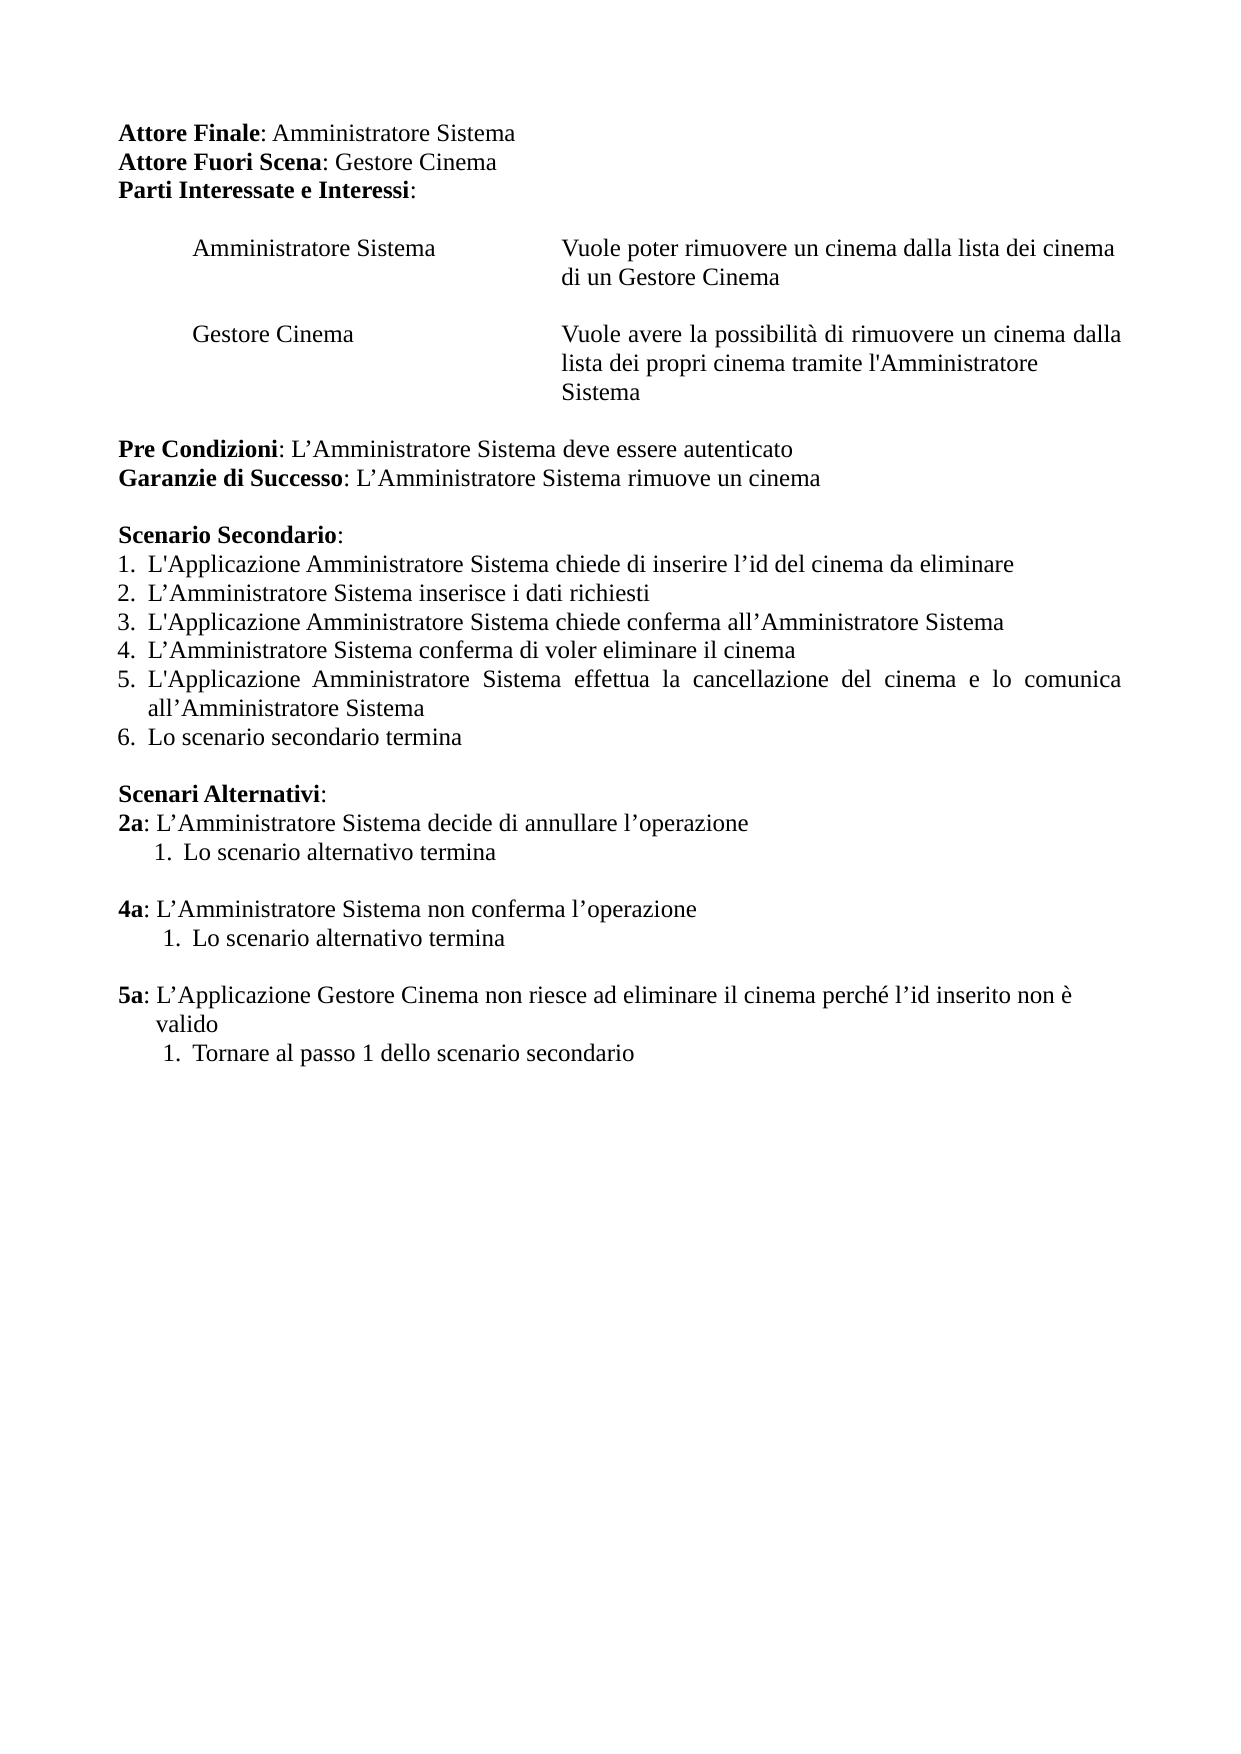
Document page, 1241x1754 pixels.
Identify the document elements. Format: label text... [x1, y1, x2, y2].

list L’Amministratore Sistema inserisce i dati richiesti [117, 578, 1122, 607]
text Attore Finale: Amministratore Sistema [118, 118, 1122, 147]
text Parti Interessate e Interessi: [118, 176, 1122, 204]
text Gestore Cinema Vuole avere la possibilità di rimuovere un cinema dalla lista dei propri cinema tramite l'Amministratore Sistema [118, 319, 1122, 406]
list Lo scenario alternativo termina [154, 837, 1122, 866]
list Lo scenario secondario termina [117, 722, 1122, 751]
list L'Applicazione Amministratore Sistema effettua la cancellazione del cinema e lo comunica all’Amministratore Sistema [117, 664, 1122, 722]
text 4a: L’Amministratore Sistema non conferma l’operazione [118, 894, 1122, 923]
text 2a: L’Amministratore Sistema decide di annullare l’operazione [118, 808, 1122, 837]
text 5a: L’Applicazione Gestore Cinema non riesce ad eliminare il cinema perché l’id inserito non è [118, 981, 1122, 1009]
list L’Amministratore Sistema conferma di voler eliminare il cinema [117, 636, 1122, 664]
text Garanzie di Successo: L’Amministratore Sistema rimuove un cinema [118, 463, 1122, 492]
text Attore Fuori Scena: Gestore Cinema [118, 147, 1122, 176]
list L'Applicazione Amministratore Sistema chiede conferma all’Amministratore Sistema [117, 607, 1122, 636]
list Tornare al passo 1 dello scenario secondario [162, 1038, 1122, 1067]
text Amministratore Sistema Vuole poter rimuovere un cinema dalla lista dei cinema di un Gestore Cinema [118, 233, 1122, 291]
text valido [118, 1009, 1122, 1038]
text Scenari Alternativi: [118, 779, 1122, 808]
list Lo scenario alternativo termina [162, 923, 1122, 952]
text Pre Condizioni: L’Amministratore Sistema deve essere autenticato [118, 434, 1122, 463]
text Scenario Secondario: [118, 521, 1122, 549]
list L'Applicazione Amministratore Sistema chiede di inserire l’id del cinema da eliminare [117, 549, 1122, 578]
